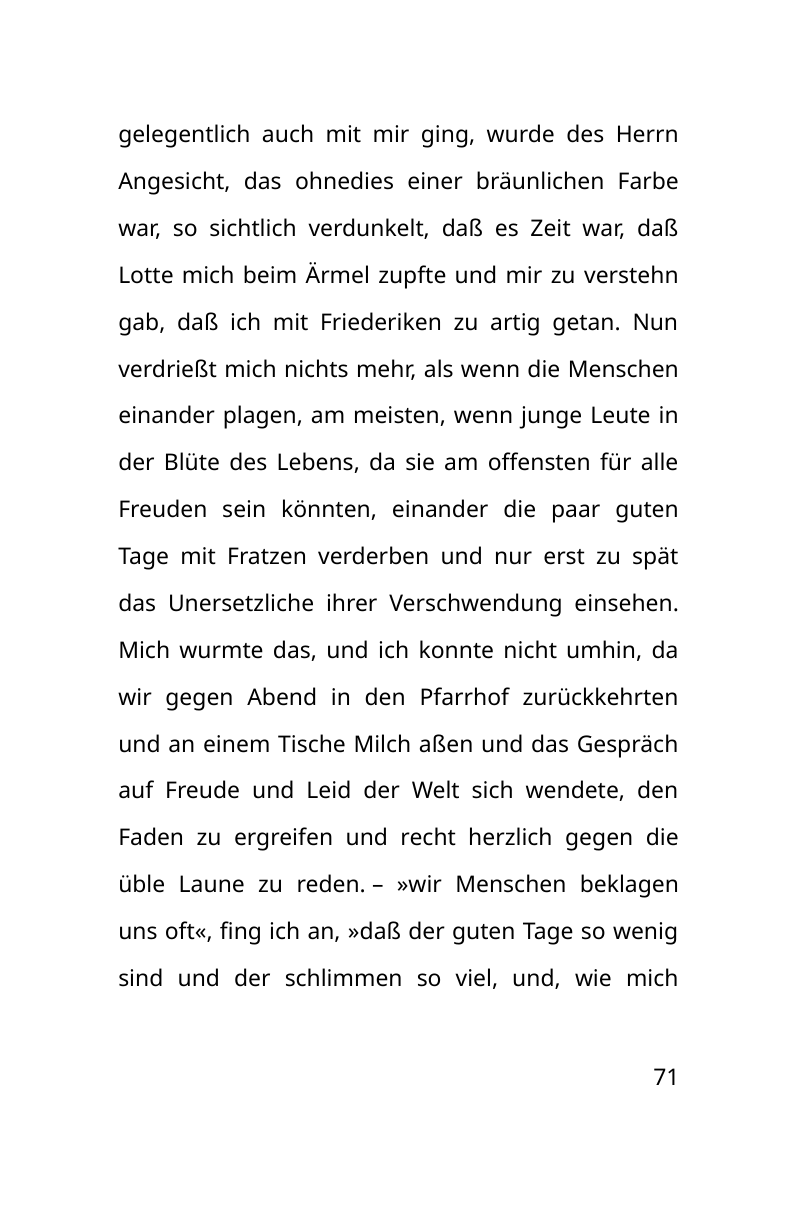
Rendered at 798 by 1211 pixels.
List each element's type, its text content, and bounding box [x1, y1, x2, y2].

text gelegentlich auch mit mir ging, wurde des Herrn Angesicht, das ohnedies einer bräunlichen Farbe war, so sichtlich verdunkelt, daß es Zeit war, daß Lotte mich beim Ärmel zupfte und mir zu verstehn gab, daß ich mit Friederiken zu artig getan. Nun verdrießt mich nichts mehr, als wenn die Menschen einander plagen, am meisten, wenn junge Leute in der Blüte des Lebens, da sie am offensten für alle Freuden sein könnten, einander die paar guten Tage mit Fratzen verderben und nur erst zu spät das Unersetzliche ihrer Verschwendung einsehen. Mich wurmte das, und ich konnte nicht umhin, da wir gegen Abend in den Pfarrhof zurückkehrten und an einem Tische Milch aßen und das Gespräch auf Freude und Leid der Welt sich wendete, den Faden zu ergreifen und recht herzlich gegen die üble Laune zu reden. – »wir Menschen beklagen uns oft«, fing ich an, »daß der guten Tage so wenig sind und der schlimmen so viel, und, wie mich [118, 118, 679, 993]
